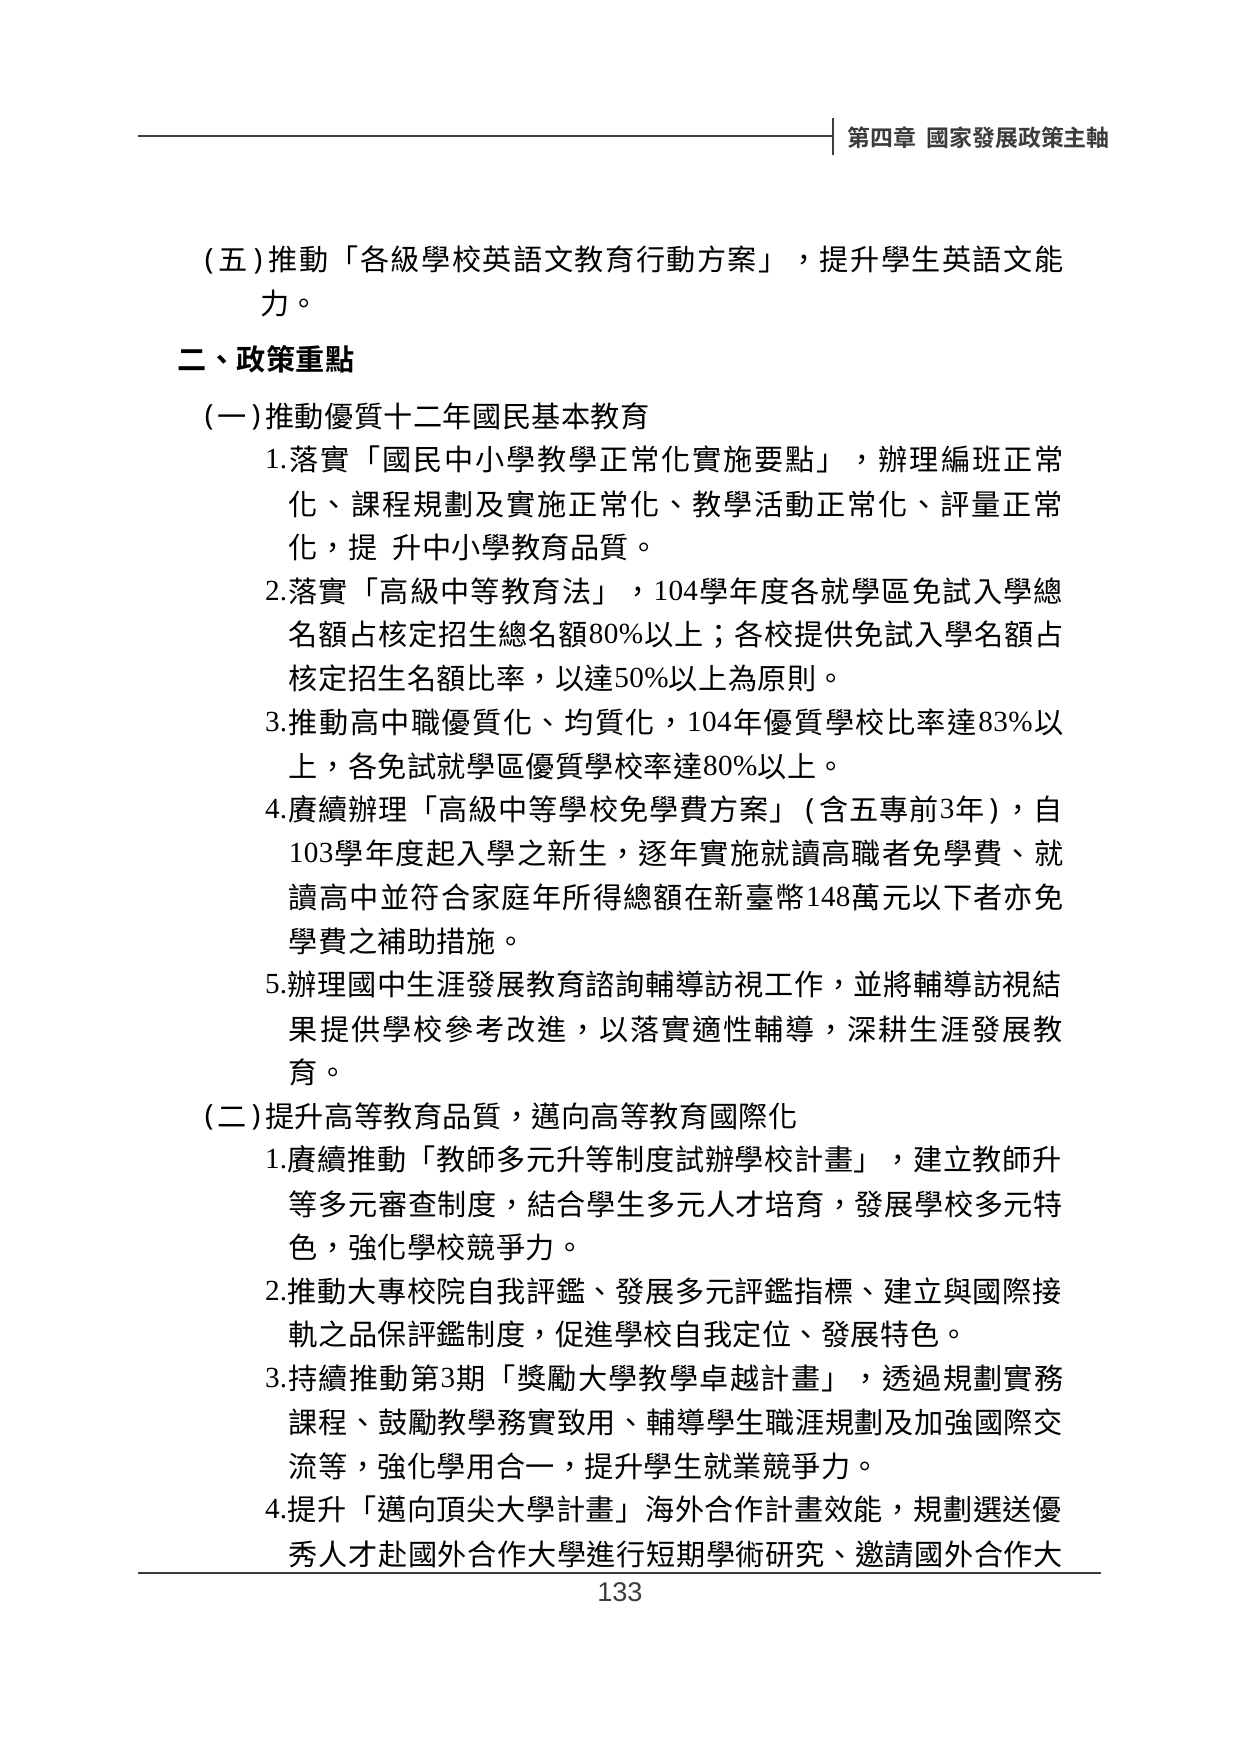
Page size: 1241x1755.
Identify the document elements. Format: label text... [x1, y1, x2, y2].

text 1.落實「國民中小學教學正常化實施要點」，辦理編班正常化、課程規劃及實施正常化、教學活動正常化、評量正常化，提 升中小學教育品質。 [265, 436, 1063, 567]
text 1.賡續推動「教師多元升等制度試辦學校計畫」，建立教師升等多元審查制度，結合學生多元人才培育，發展學校多元特色，強化學校競爭力。 [265, 1136, 1063, 1267]
text (二)提升高等教育品質，邁向高等教育國際化 [200, 1092, 1063, 1136]
text 二、政策重點 [177, 336, 1063, 380]
text 4.提升「邁向頂尖大學計畫」海外合作計畫效能，規劃選送優 秀人才赴國外合作大學進行短期學術研究、邀請國外合作大 [265, 1486, 1063, 1572]
text 5.辦理國中生涯發展教育諮詢輔導訪視工作，並將輔導訪視結果提供學校參考改進，以落實適性輔導，深耕生涯發展教育。 [265, 961, 1063, 1092]
text 4.賡續辦理「高級中等學校免學費方案」(含五專前3年)，自103學年度起入學之新生，逐年實施就讀高職者免學費、就讀高中並符合家庭年所得總額在新臺幣148萬元以下者亦免學費之補助措施。 [265, 786, 1063, 961]
text 3.持續推動第3期「獎勵大學教學卓越計畫」，透過規劃實務課程、鼓勵教學務實致用、輔導學生職涯規劃及加強國際交流等，強化學用合一，提升學生就業競爭力。 [265, 1355, 1063, 1486]
text 2.推動大專校院自我評鑑、發展多元評鑑指標、建立與國際接 軌之品保評鑑制度，促進學校自我定位、發展特色。 [265, 1267, 1063, 1355]
text 2.落實「高級中等教育法」，104學年度各就學區免試入學總名額占核定招生總名額80%以上；各校提供免試入學名額占核定招生名額比率，以達50%以上為原則。 [265, 567, 1063, 699]
text (五)推動「各級學校英語文教育行動方案」，提升學生英語文能力。 [200, 236, 1063, 324]
text 3.推動高中職優質化、均質化，104年優質學校比率達83%以上，各免試就學區優質學校率達80%以上。 [265, 699, 1063, 786]
text (一)推動優質十二年國民基本教育 [200, 392, 1063, 436]
